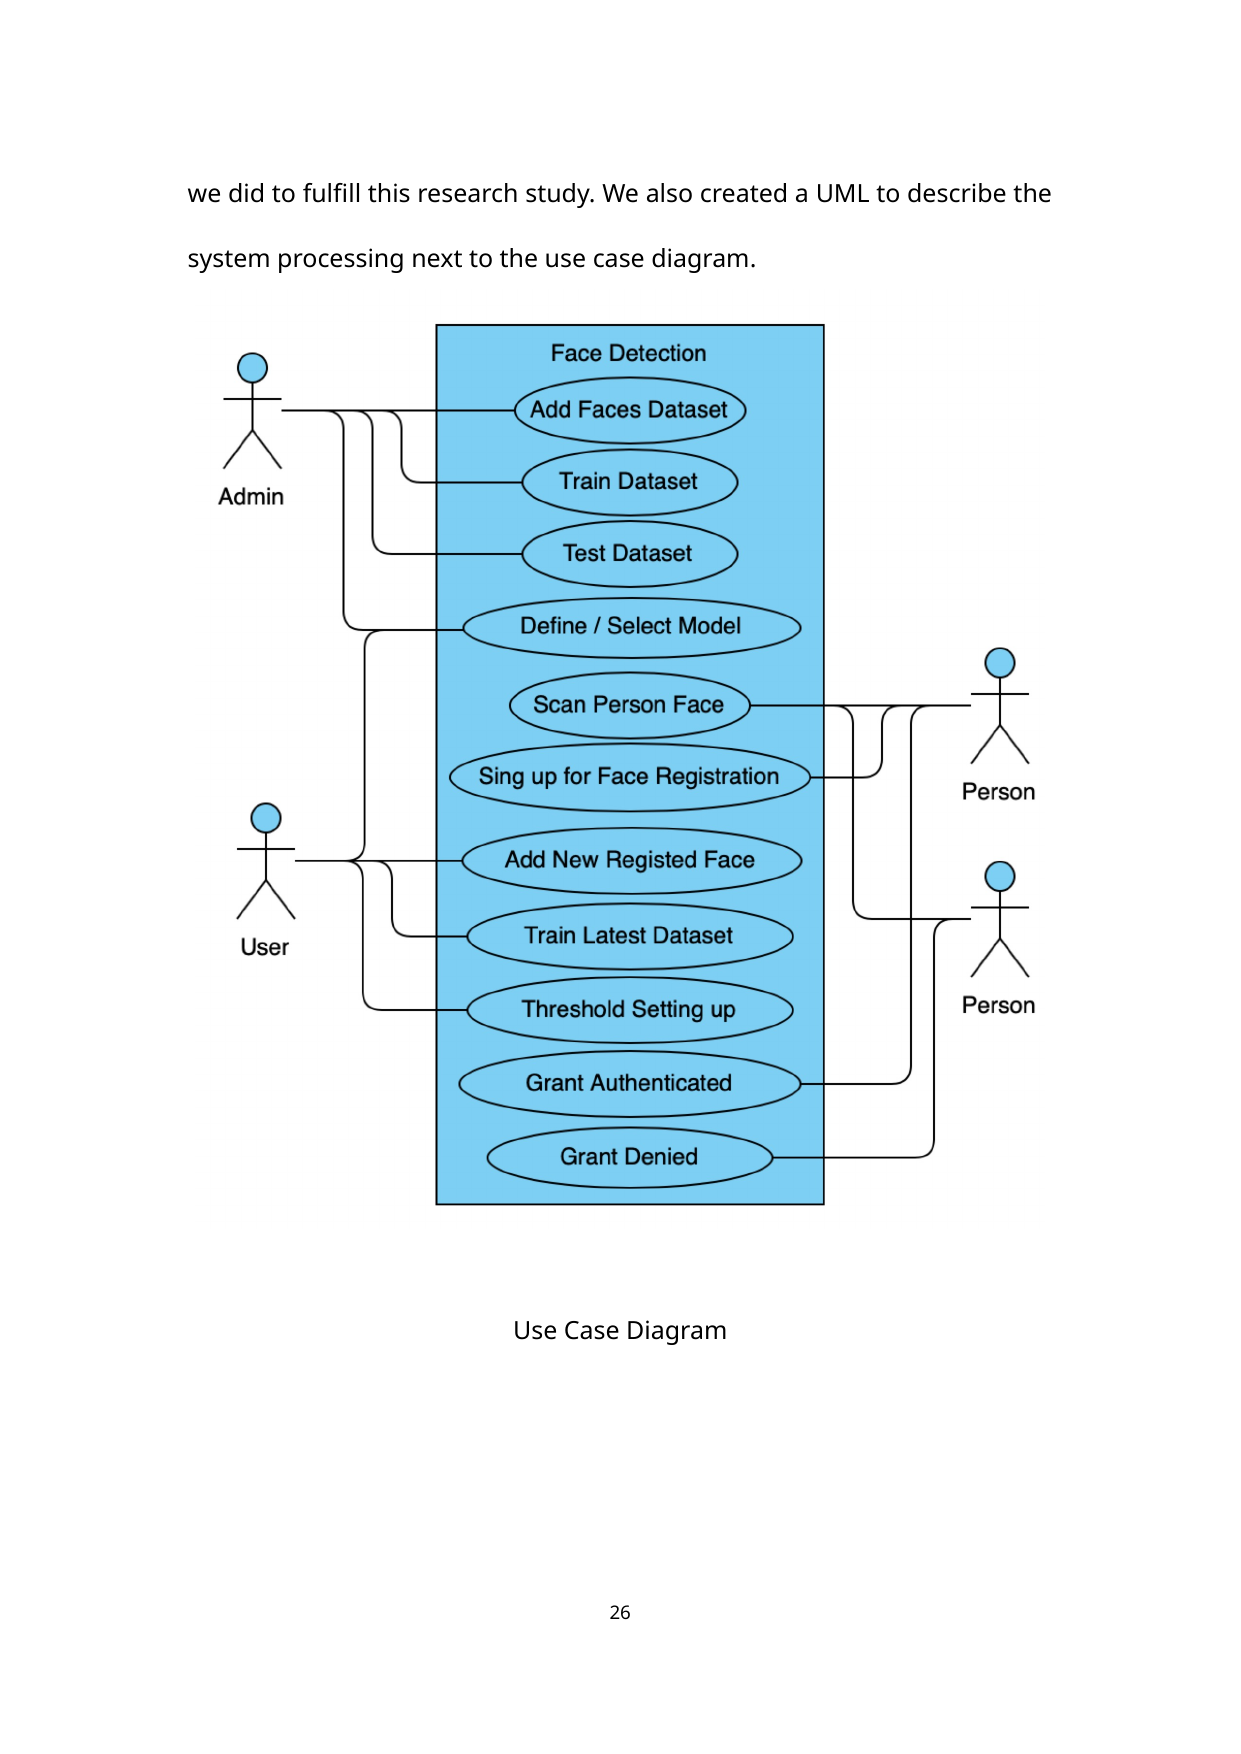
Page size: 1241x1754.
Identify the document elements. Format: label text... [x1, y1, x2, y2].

text Use Case Diagram [187, 1297, 1053, 1362]
picture [195, 289, 1046, 1229]
text we did to fulfill this research study. We also created a UML to describe the system processing next to the use case diagram. [187, 160, 1053, 290]
